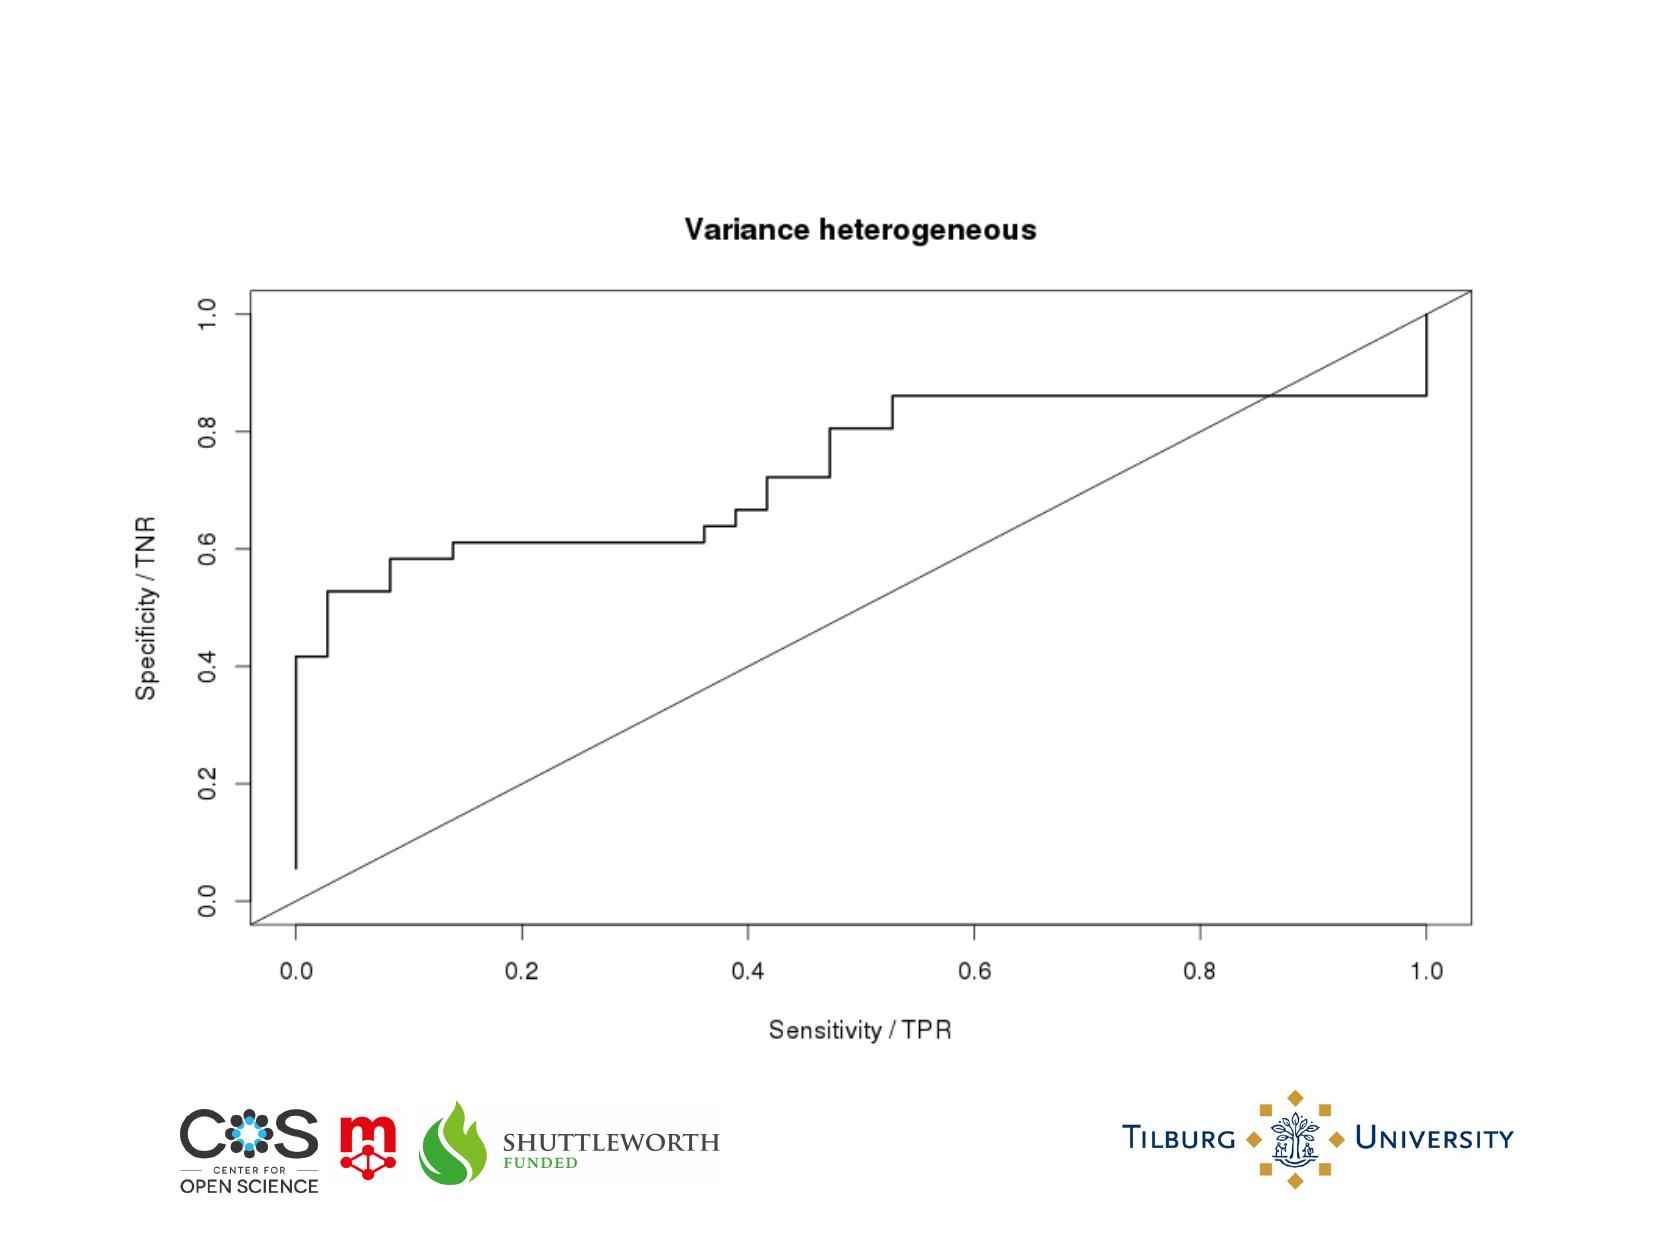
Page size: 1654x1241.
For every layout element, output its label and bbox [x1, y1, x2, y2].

picture [419, 1100, 720, 1185]
picture [330, 1109, 406, 1186]
picture [128, 168, 1535, 1078]
picture [1110, 1079, 1526, 1199]
picture [180, 1109, 318, 1193]
